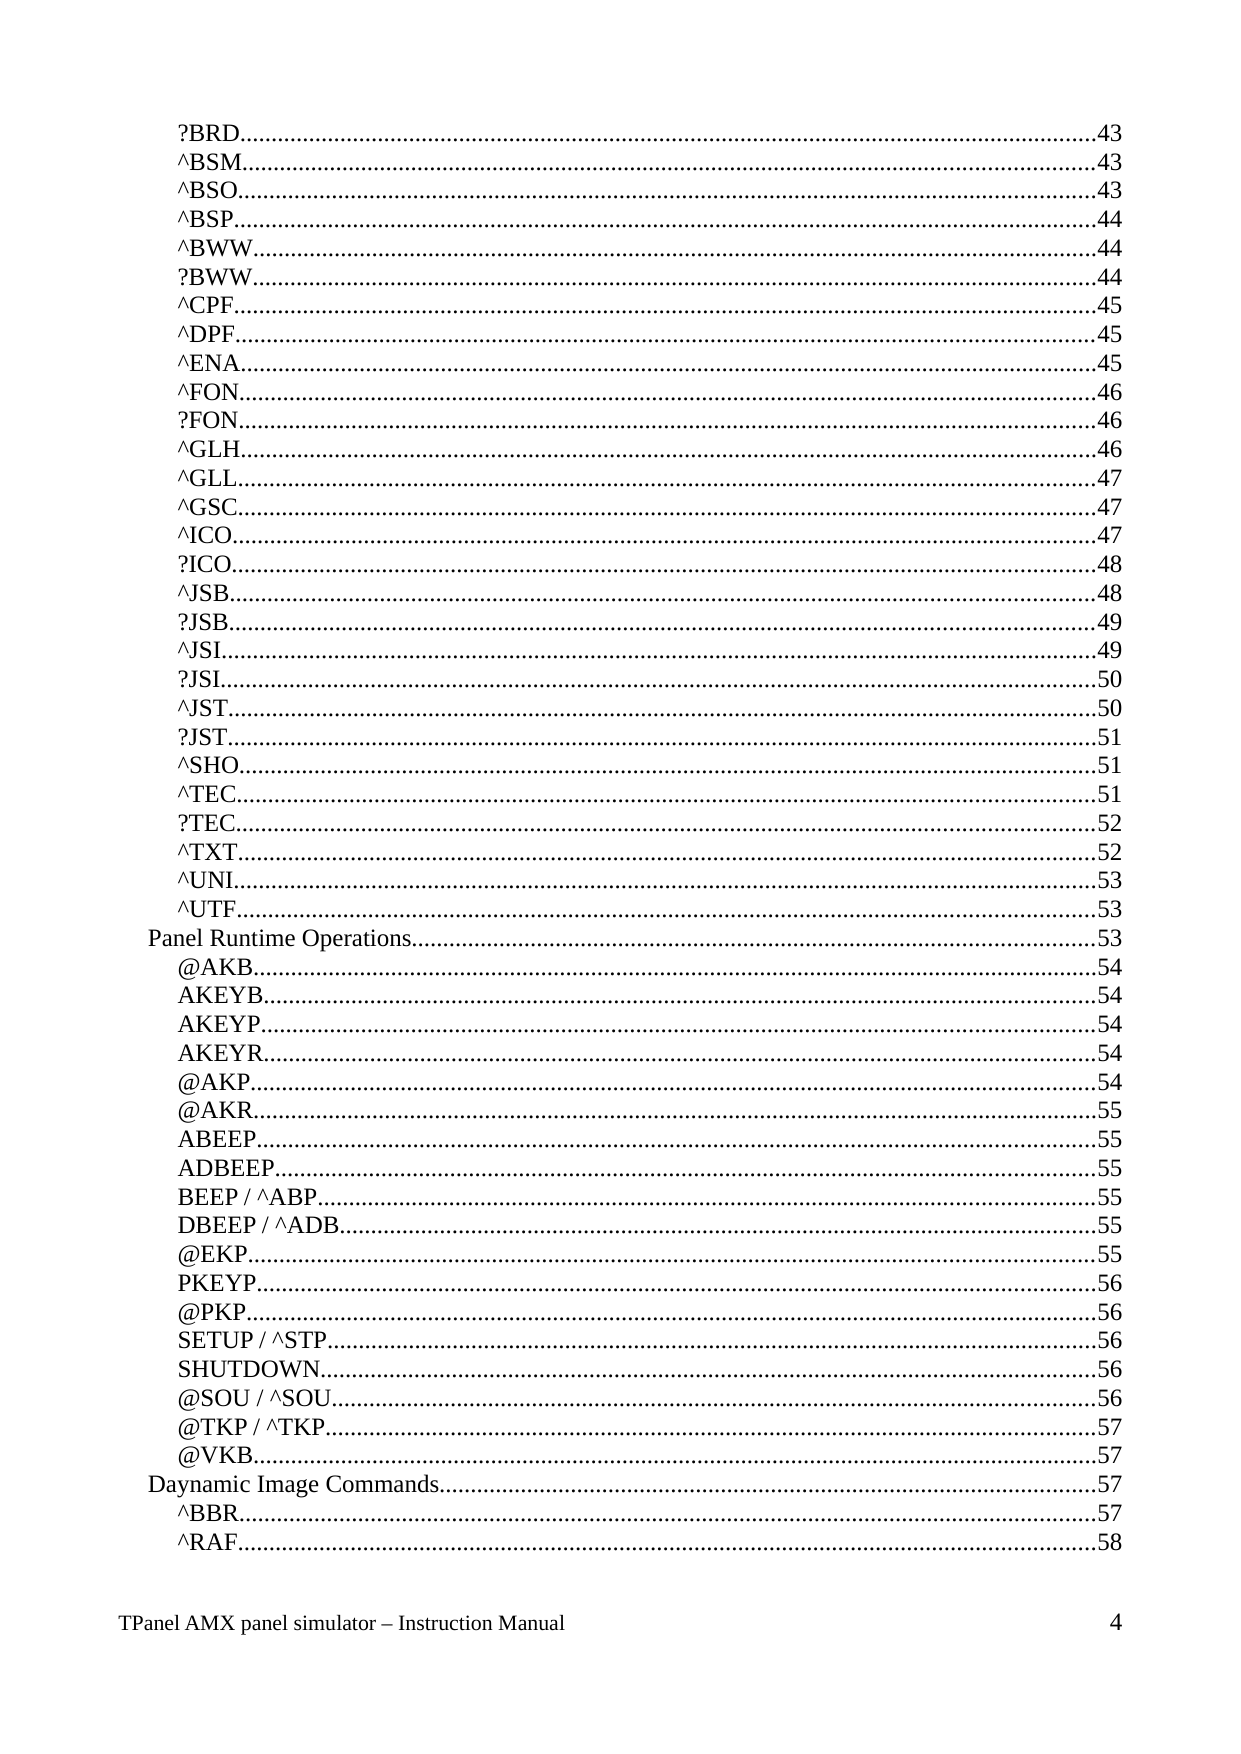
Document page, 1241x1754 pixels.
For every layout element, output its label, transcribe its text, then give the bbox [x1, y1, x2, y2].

text @PKP 56 [177, 1297, 1122, 1326]
text @AKR 55 [177, 1096, 1122, 1124]
text ?BRD 43 [177, 118, 1122, 147]
text ^TEC 51 [177, 779, 1122, 808]
text ^GLH 46 [177, 434, 1122, 463]
text ^JST 50 [177, 693, 1122, 722]
text Panel Runtime Operations 53 [148, 923, 1122, 952]
text ?TEC 52 [177, 808, 1122, 837]
text ^TXT 52 [177, 837, 1122, 866]
text ^UTF 53 [177, 894, 1122, 923]
text ^BWW 44 [177, 233, 1122, 262]
text ^ENA 45 [177, 348, 1122, 377]
text ^BSO 43 [177, 176, 1122, 204]
text DBEEP / ^ADB 55 [177, 1211, 1122, 1239]
text ^JSI 49 [177, 636, 1122, 664]
text ^GLL 47 [177, 463, 1122, 492]
text ?JST 51 [177, 722, 1122, 751]
text ?FON 46 [177, 406, 1122, 434]
text SETUP / ^STP 56 [177, 1326, 1122, 1354]
text ^BSM 43 [177, 147, 1122, 176]
text ?BWW 44 [177, 262, 1122, 291]
text @AKP 54 [177, 1067, 1122, 1096]
text @TKP / ^TKP 57 [177, 1412, 1122, 1441]
text ?ICO 48 [177, 549, 1122, 578]
text ^GSC 47 [177, 492, 1122, 521]
text @VKB 57 [177, 1441, 1122, 1469]
text Daynamic Image Commands 57 [148, 1469, 1122, 1498]
text ABEEP 55 [177, 1124, 1122, 1153]
text ^ICO 47 [177, 521, 1122, 549]
text SHUTDOWN 56 [177, 1354, 1122, 1383]
text @SOU / ^SOU 56 [177, 1383, 1122, 1412]
text ^BSP 44 [177, 204, 1122, 233]
text ?JSB 49 [177, 607, 1122, 636]
text ^BBR 57 [177, 1498, 1122, 1527]
text ^CPF 45 [177, 291, 1122, 319]
text ^RAF 58 [177, 1527, 1122, 1556]
text ?JSI 50 [177, 664, 1122, 693]
text AKEYB 54 [177, 981, 1122, 1009]
text PKEYP 56 [177, 1268, 1122, 1297]
text AKEYR 54 [177, 1038, 1122, 1067]
text ^JSB 48 [177, 578, 1122, 607]
text ^UNI 53 [177, 866, 1122, 894]
text AKEYP 54 [177, 1009, 1122, 1038]
text ^SHO 51 [177, 751, 1122, 779]
text @AKB 54 [177, 952, 1122, 981]
text BEEP / ^ABP 55 [177, 1182, 1122, 1211]
text ^DPF 45 [177, 319, 1122, 348]
text ADBEEP 55 [177, 1153, 1122, 1182]
text @EKP 55 [177, 1239, 1122, 1268]
text ^FON 46 [177, 377, 1122, 406]
